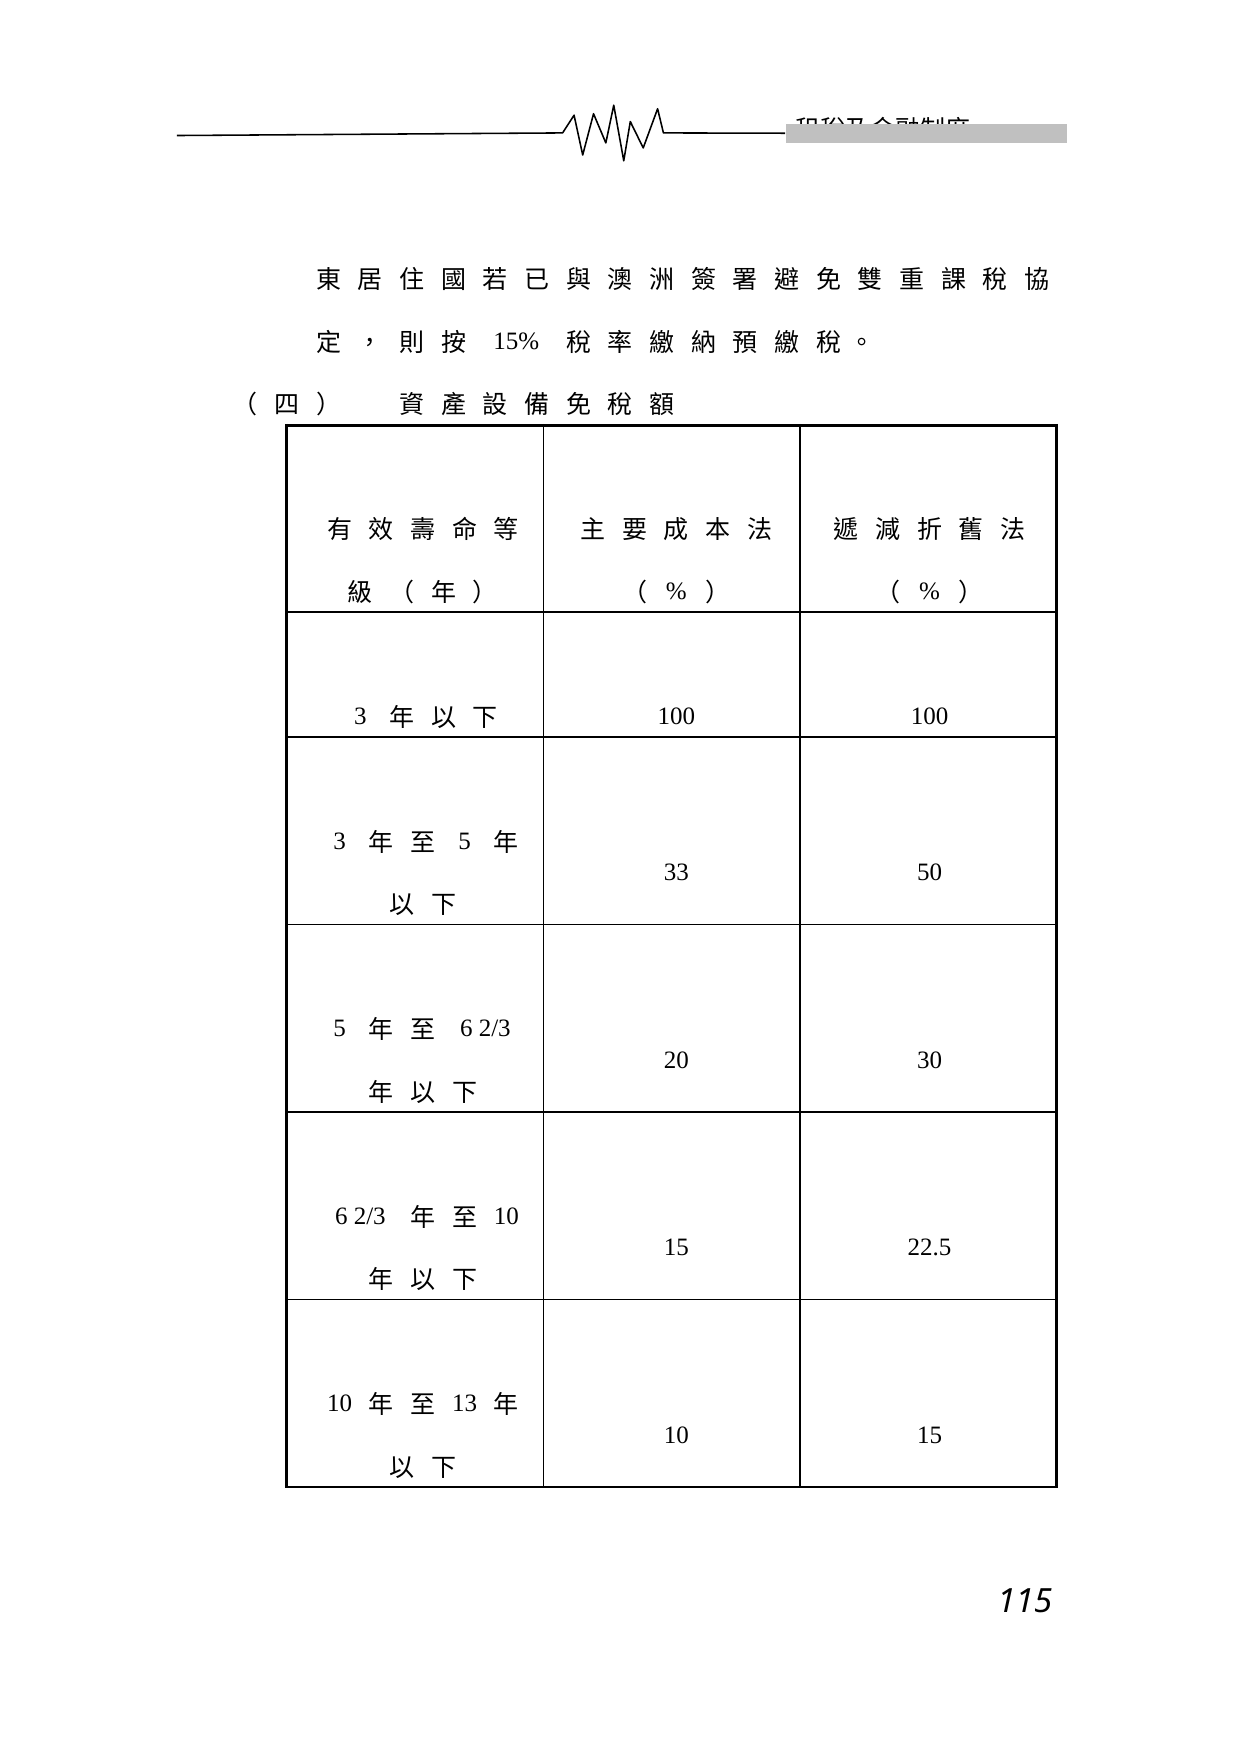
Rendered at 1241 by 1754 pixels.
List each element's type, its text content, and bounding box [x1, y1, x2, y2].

table_cell 50 [801, 738, 1055, 924]
table_cell 10年至13年以下 [288, 1300, 543, 1486]
table_cell 33 [544, 738, 799, 924]
table_cell 15 [544, 1113, 799, 1299]
table_cell 30 [801, 925, 1055, 1111]
table_cell 3年以下 [288, 613, 543, 736]
table_cell 5年至6 2/3年以下 [288, 925, 543, 1111]
table_cell 10 [544, 1300, 799, 1486]
table_header 有效壽命等級（年） [288, 427, 543, 611]
table_header 遞減折舊法（%） [801, 427, 1055, 611]
table_cell 15 [801, 1300, 1055, 1486]
table_cell 3年至5年以下 [288, 738, 543, 924]
table_header 主要成本法（%） [544, 427, 799, 611]
table_cell 20 [544, 925, 799, 1111]
text （四） 資產設備免稅額 [207, 361, 1058, 424]
table_cell 22.5 [801, 1113, 1055, 1299]
text 東居住國若已與澳洲簽署避免雙重課稅協定，則按15%稅率繳納預繳稅。 [281, 236, 1058, 361]
table_cell 6 2/3年至10年以下 [288, 1113, 543, 1299]
table_cell 100 [801, 613, 1055, 736]
table_cell 100 [544, 613, 799, 736]
